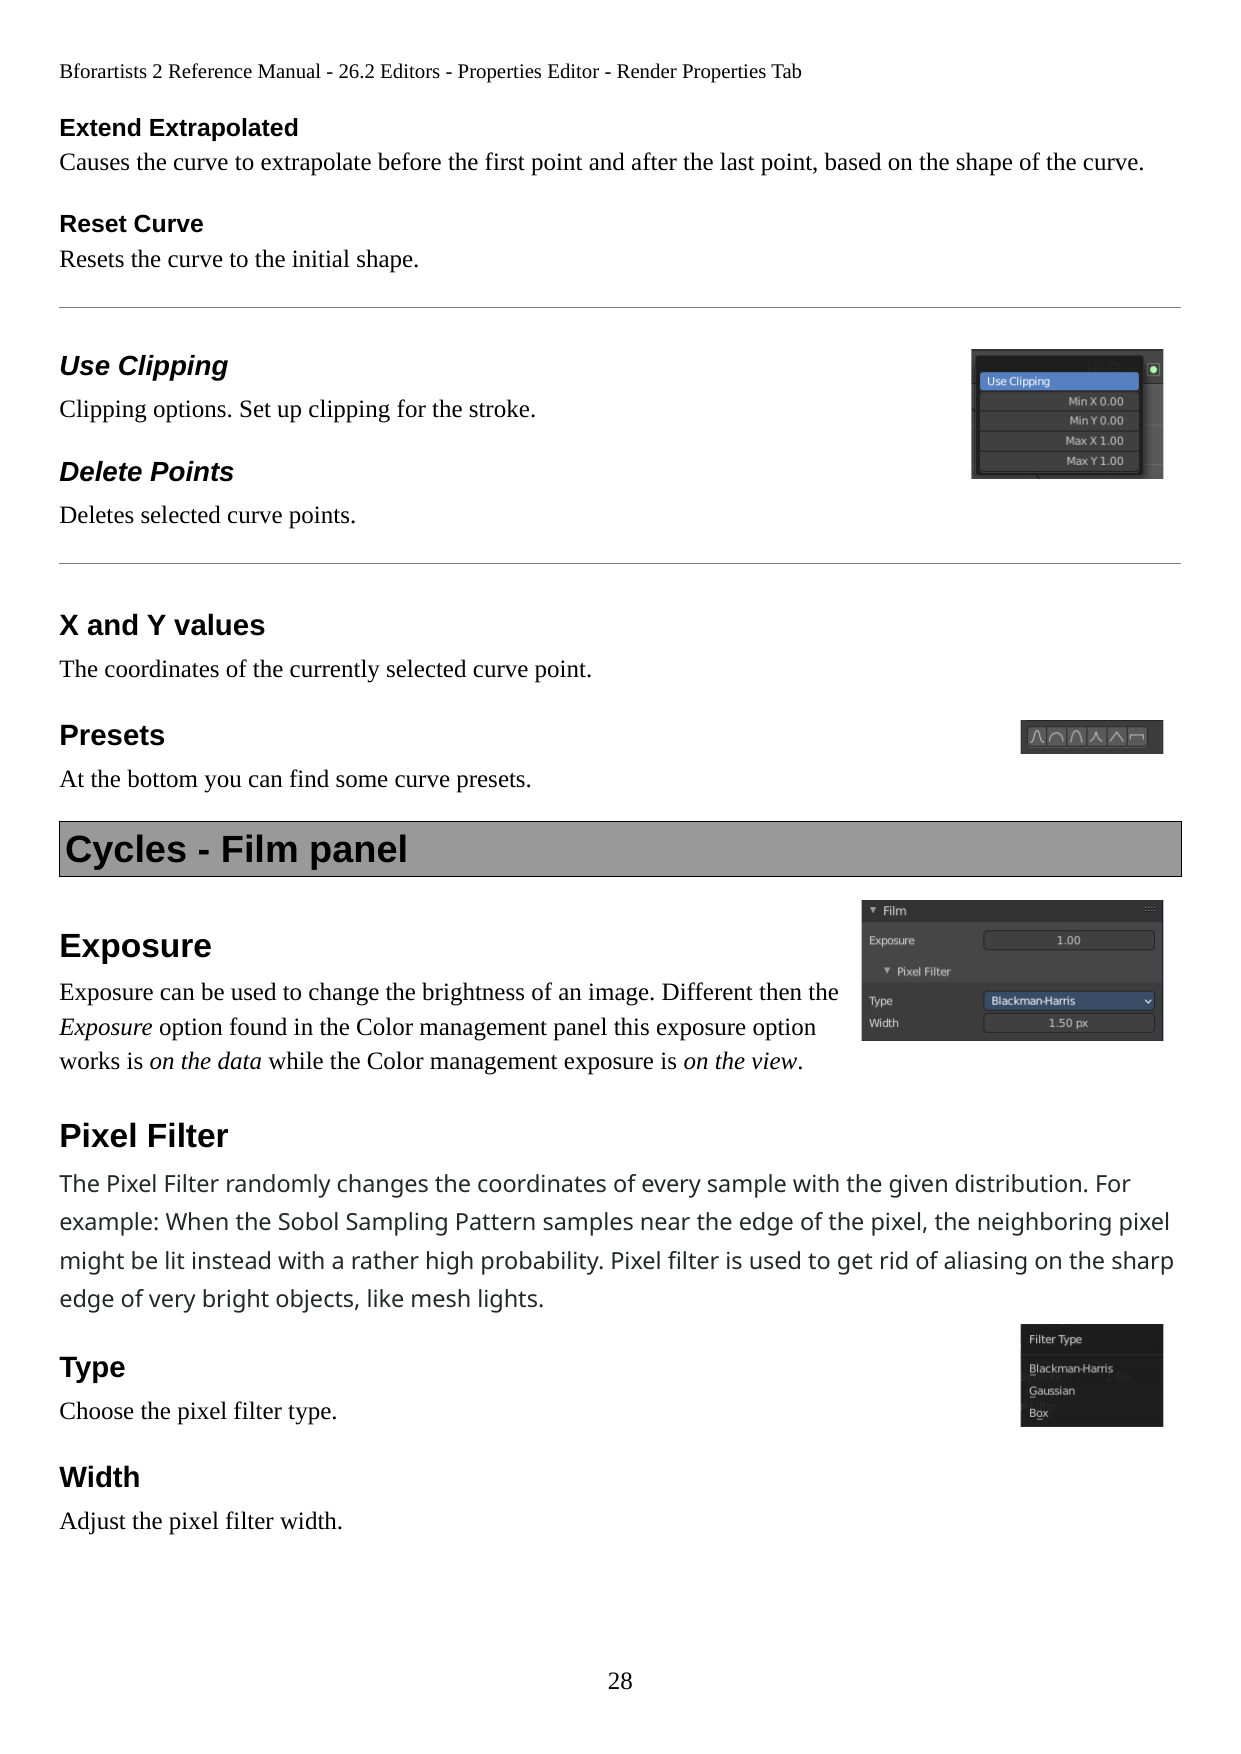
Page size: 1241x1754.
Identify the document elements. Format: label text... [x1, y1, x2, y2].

subtitle Reset Curve [59, 209, 1181, 237]
subtitle Width [59, 1460, 1181, 1493]
text Causes the curve to extrapolate before the first point and after the last point, based on the shape of the curve. [59, 147, 1181, 176]
text Resets the curve to the initial shape. [59, 244, 1181, 272]
subtitle Use Clipping [59, 349, 971, 381]
text Choose the pixel filter type. [59, 1396, 1020, 1425]
subtitle [1164, 1350, 1181, 1383]
subtitle Pixel Filter [59, 1116, 1181, 1155]
subtitle Exposure [59, 926, 861, 965]
text The coordinates of the currently selected curve point. [59, 654, 1181, 683]
picture [971, 349, 1164, 479]
picture [1020, 720, 1164, 754]
subtitle Type [59, 1350, 1020, 1383]
table_header Cycles - Film panel [60, 822, 1181, 876]
subtitle Extend Extrapolated [59, 113, 1181, 141]
picture [1020, 1324, 1164, 1427]
subtitle [1164, 926, 1181, 965]
text Deletes selected curve points. [59, 500, 1181, 528]
picture [861, 900, 1164, 1041]
subtitle Delete Points [59, 455, 1181, 487]
subtitle [1164, 349, 1181, 381]
text Adjust the pixel filter width. [59, 1506, 1181, 1535]
subtitle X and Y values [59, 608, 1181, 641]
text Clipping options. Set up clipping for the stroke. [59, 394, 971, 423]
subtitle Presets [59, 717, 1181, 751]
text Exposure can be used to change the brightness of an image. Different then the Exposure option found in the Color management panel this exposure option works is on the data while the Color management exposure is on the view. [59, 977, 1181, 1075]
text The Pixel Filter randomly changes the coordinates of every sample with the given distribution. For example: When the Sobol Sampling Pattern samples near the edge of the pixel, the neighboring pixel might be lit instead with a rather high probability. Pixel filter is used to get rid of aliasing on the sharp edge of very bright objects, like mesh lights. [59, 1167, 1181, 1314]
text At the bottom you can find some curve presets. [59, 764, 1181, 792]
